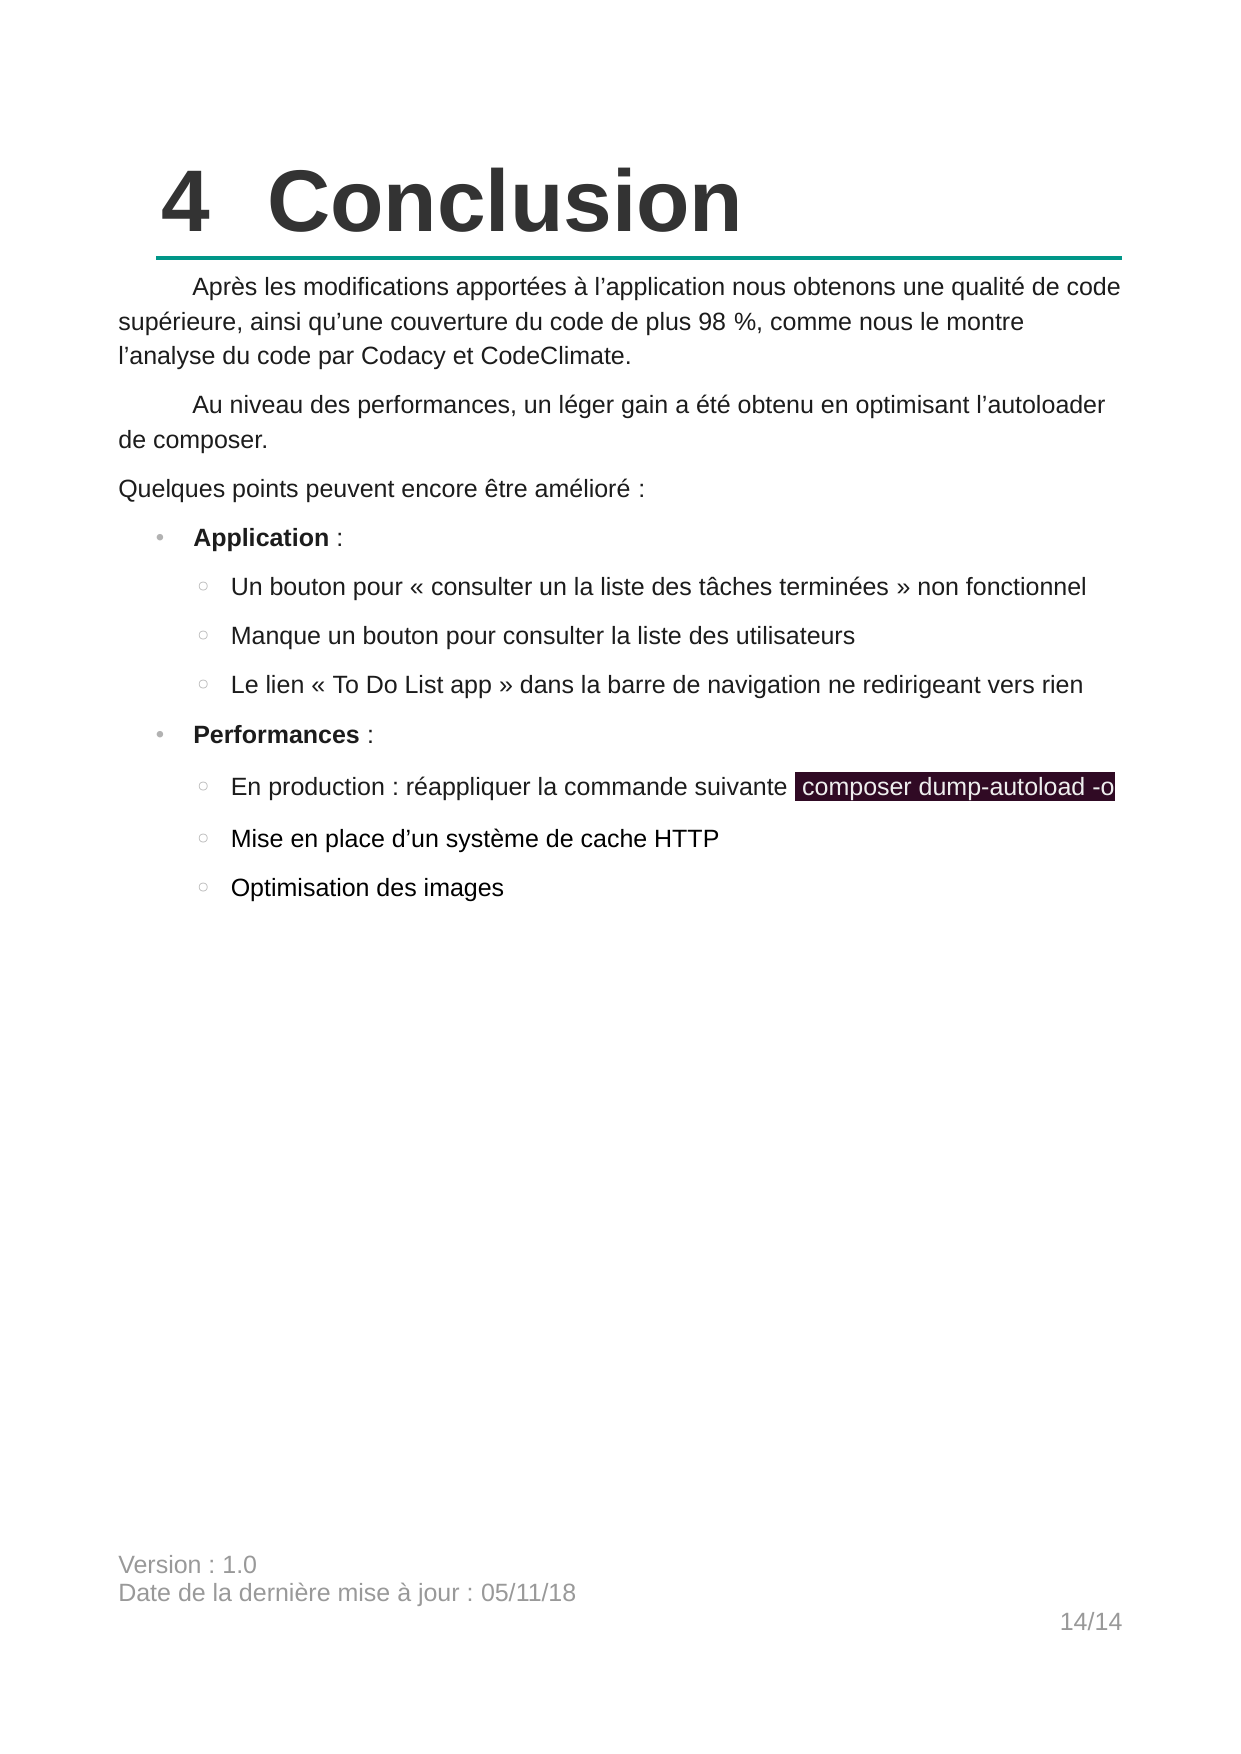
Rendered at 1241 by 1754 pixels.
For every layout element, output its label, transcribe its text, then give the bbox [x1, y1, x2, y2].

list Manque un bouton pour consulter la liste des utilisateurs [193, 621, 1122, 650]
text Au niveau des performances, un léger gain a été obtenu en optimisant l’autoloader de composer. [118, 390, 1122, 454]
list Optimisation des images [193, 873, 1122, 902]
list Mise en place d’un système de cache HTTP [193, 824, 1122, 853]
list Performances : [156, 720, 1122, 748]
text Après les modifications apportées à l’application nous obtenons une qualité de code supérieure, ainsi qu’une couverture du code de plus 98 %, comme nous le montre l’analyse du code par Codacy et CodeClimate. [118, 272, 1122, 370]
text Quelques points peuvent encore être amélioré : [118, 474, 1122, 503]
subtitle Conclusion [156, 143, 1122, 256]
list Un bouton pour « consulter un la liste des tâches terminées » non fonctionnel [193, 572, 1122, 601]
list En production : réappliquer la commande suivante composer dump-autoload -o [193, 769, 1122, 803]
list Application : [156, 523, 1122, 552]
list Le lien « To Do List app » dans la barre de navigation ne redirigeant vers rien [193, 671, 1122, 699]
